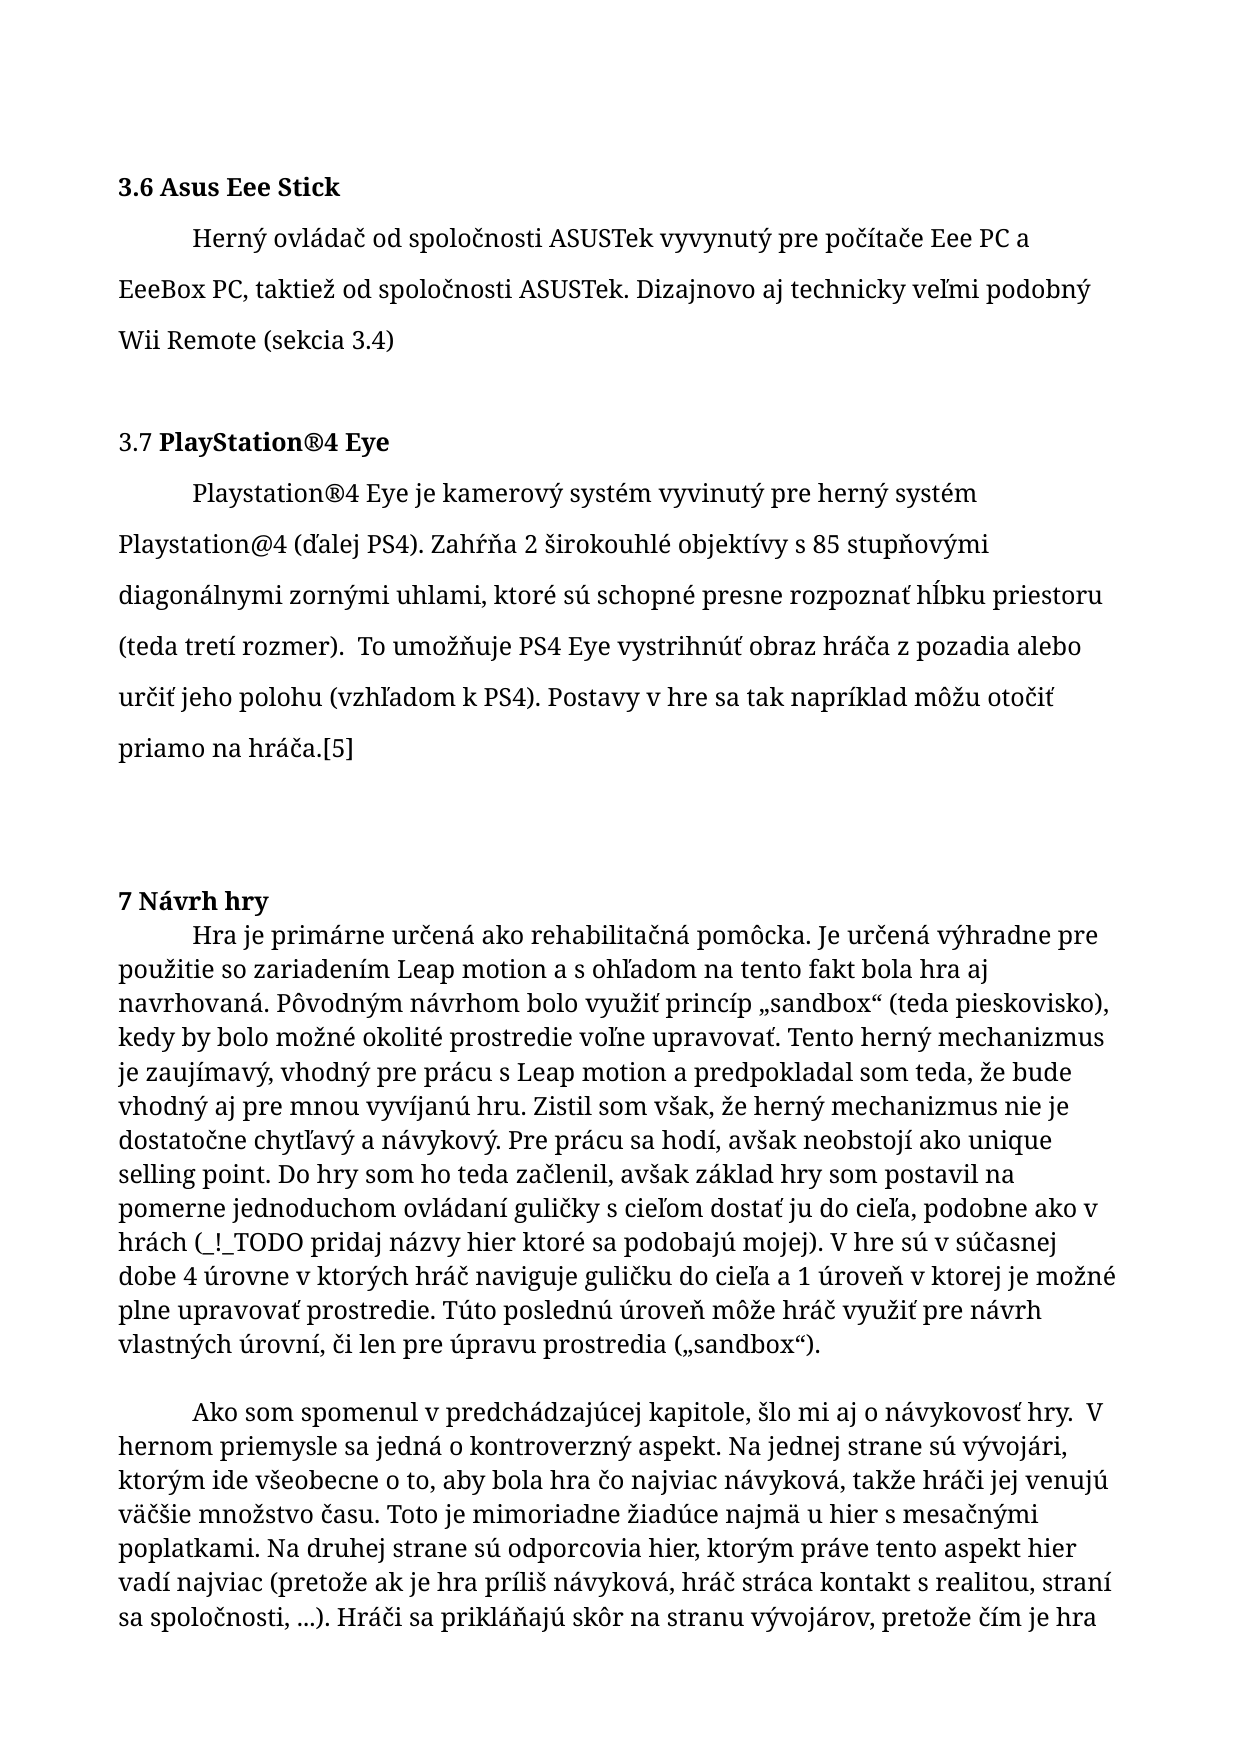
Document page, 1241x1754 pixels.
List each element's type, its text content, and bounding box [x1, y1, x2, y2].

text 3.7 PlayStation®4 Eye [118, 373, 1122, 458]
text Hra je primárne určená ako rehabilitačná pomôcka. Je určená výhradne pre použitie so zariadením Leap motion a s ohľadom na tento fakt bola hra aj navrhovaná. Pôvodným návrhom bolo využiť princíp „sandbox“ (teda pieskovisko), kedy by bolo možné okolité prostredie voľne upravovať. Tento herný mechanizmus je zaujímavý, vhodný pre prácu s Leap motion a predpokladal som teda, že bude vhodný aj pre mnou vyvíjanú hru. Zistil som však, že herný mechanizmus nie je dostatočne chytľavý a návykový. Pre prácu sa hodí, avšak neobstojí ako unique selling point. Do hry som ho teda začlenil, avšak základ hry som postavil na pomerne jednoduchom ovládaní guličky s cieľom dostať ju do cieľa, podobne ako v hrách (_!_TODO pridaj názvy hier ktoré sa podobajú mojej). V hre sú v súčasnej dobe 4 úrovne v ktorých hráč naviguje guličku do cieľa a 1 úroveň v ktorej je možné plne upravovať prostredie. Túto poslednú úroveň môže hráč využiť pre návrh vlastných úrovní, či len pre úpravu prostredia („sandbox“). [118, 918, 1122, 1361]
list 3.6 Asus Eee Stick [118, 169, 1122, 203]
text Playstation®4 Eye je kamerový systém vyvinutý pre herný systém Playstation@4 (ďalej PS4). Zahŕňa 2 širokouhlé objektívy s 85 stupňovými diagonálnymi zornými uhlami, ktoré sú schopné presne rozpoznať hĺbku priestoru (teda tretí rozmer). To umožňuje PS4 Eye vystrihnúť obraz hráča z pozadia alebo určiť jeho polohu (vzhľadom k PS4). Postavy v hre sa tak napríklad môžu otočiť priamo na hráča.[5] [118, 475, 1122, 765]
text 7 Návrh hry [118, 884, 1122, 918]
text Ako som spomenul v predchádzajúcej kapitole, šlo mi aj o návykovosť hry. V hernom priemysle sa jedná o kontroverzný aspekt. Na jednej strane sú vývojári, ktorým ide všeobecne o to, aby bola hra čo najviac návyková, takže hráči jej venujú väčšie množstvo času. Toto je mimoriadne žiadúce najmä u hier s mesačnými poplatkami. Na druhej strane sú odporcovia hier, ktorým práve tento aspekt hier vadí najviac (pretože ak je hra príliš návyková, hráč stráca kontakt s realitou, straní sa spoločnosti, ...). Hráči sa prikláňajú skôr na stranu vývojárov, pretože čím je hra [118, 1395, 1122, 1633]
list Herný ovládač od spoločnosti ASUSTek vyvynutý pre počítače Eee PC a EeeBox PC, taktiež od spoločnosti ASUSTek. Dizajnovo aj technicky veľmi podobný Wii Remote (sekcia 3.4) [118, 220, 1122, 356]
